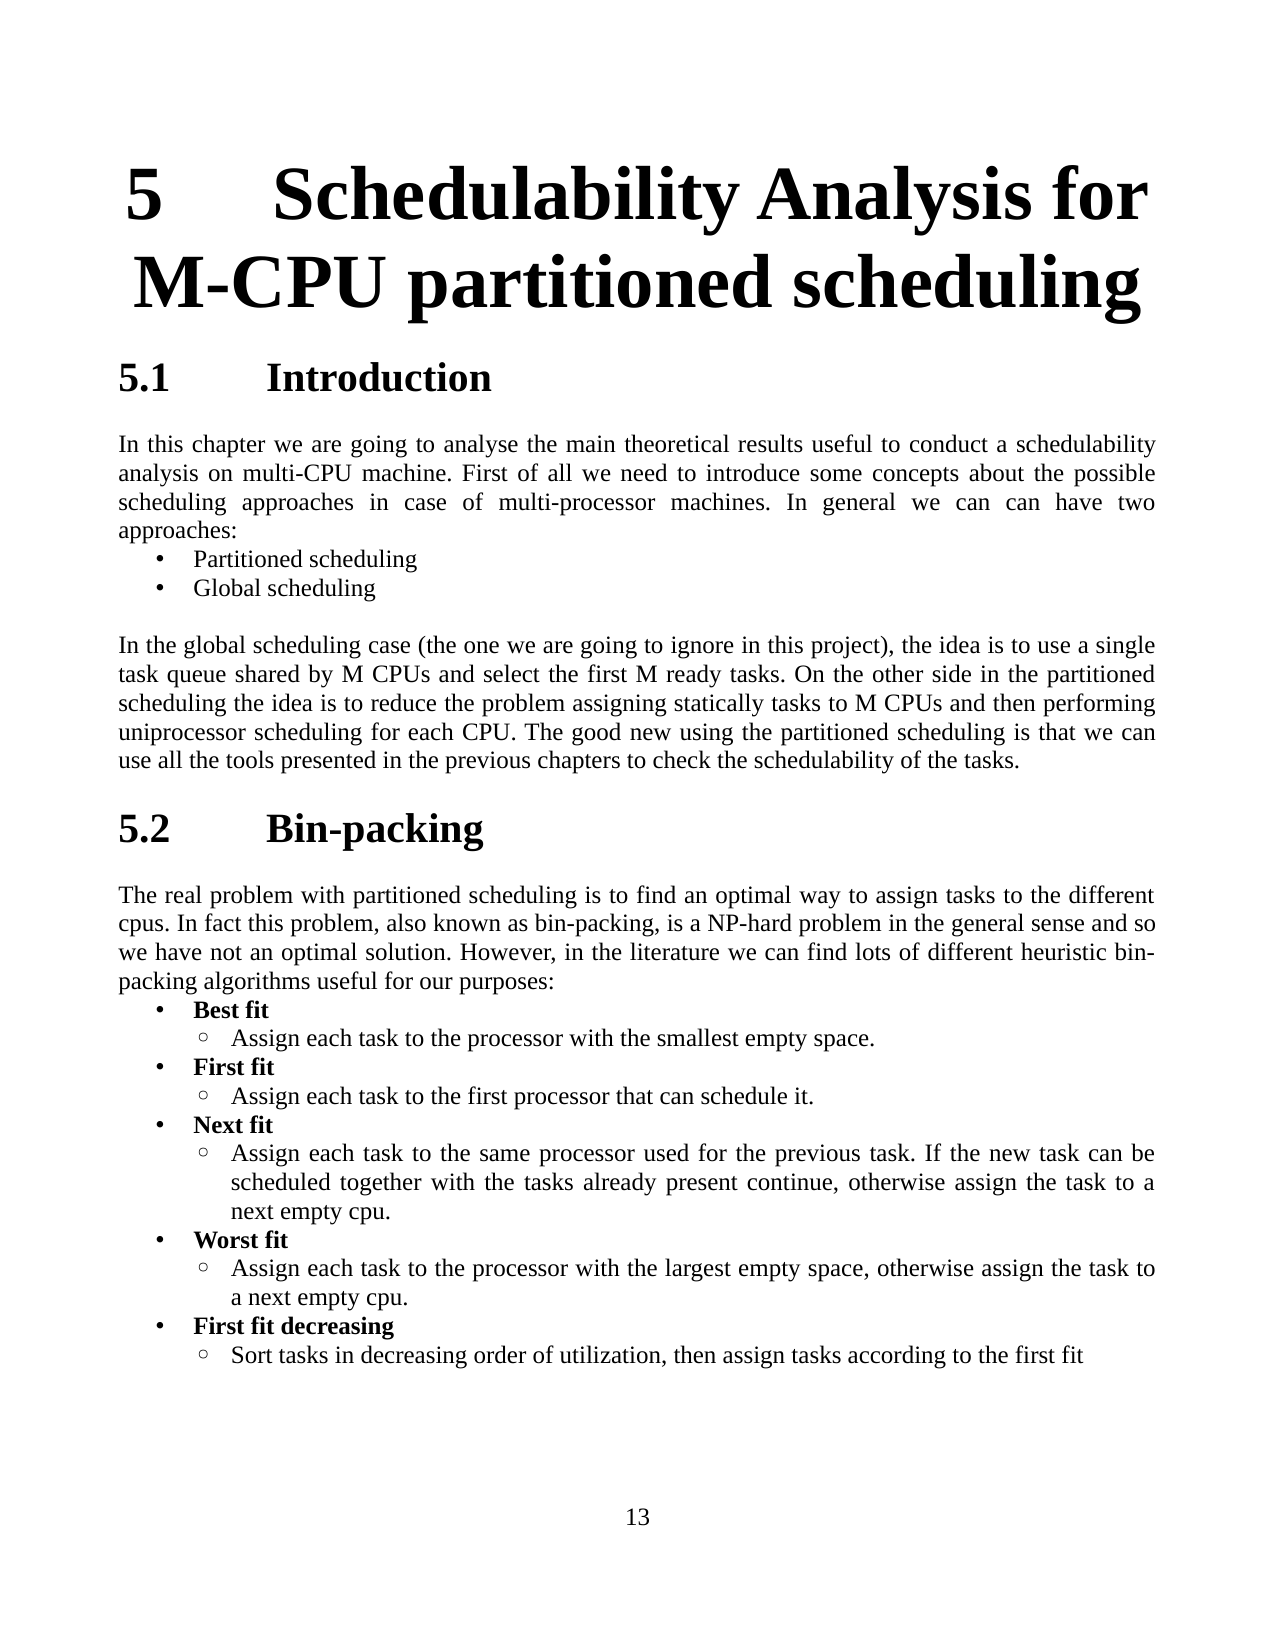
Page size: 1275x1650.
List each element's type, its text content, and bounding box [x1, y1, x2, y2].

list Sort tasks in decreasing order of utilization, then assign tasks according to the first fit [193, 1340, 1157, 1368]
list Best fit [156, 995, 1157, 1023]
list Next fit [156, 1110, 1157, 1138]
list Global scheduling [156, 573, 1157, 602]
text In this chapter we are going to analyse the main theoretical results useful to conduct a schedulability analysis on multi-CPU machine. First of all we need to introduce some concepts about the possible scheduling approaches in case of multi-processor machines. In general we can can have two approaches: [118, 429, 1157, 544]
list Assign each task to the same processor used for the previous task. If the new task can be scheduled together with the tasks already present continue, otherwise assign the task to a next empty cpu. [193, 1138, 1157, 1225]
subtitle 5 Schedulability Analysis for M-CPU partitioned scheduling [118, 148, 1157, 324]
list First fit decreasing [156, 1311, 1157, 1340]
list Assign each task to the processor with the smallest empty space. [193, 1023, 1157, 1052]
list Worst fit [156, 1225, 1157, 1253]
text The real problem with partitioned scheduling is to find an optimal way to assign tasks to the different cpus. In fact this problem, also known as bin-packing, is a NP-hard problem in the general sense and so we have not an optimal solution. However, in the literature we can find lots of different heuristic bin-packing algorithms useful for our purposes: [118, 880, 1157, 995]
list Assign each task to the processor with the largest empty space, otherwise assign the task to a next empty cpu. [193, 1253, 1157, 1311]
subtitle 5.1 Introduction [118, 353, 1157, 401]
list First fit [156, 1052, 1157, 1081]
subtitle 5.2 Bin-packing [118, 803, 1157, 851]
text In the global scheduling case (the one we are going to ignore in this project), the idea is to use a single task queue shared by M CPUs and select the first M ready tasks. On the other side in the partitioned scheduling the idea is to reduce the problem assigning statically tasks to M CPUs and then performing uniprocessor scheduling for each CPU. The good new using the partitioned scheduling is that we can use all the tools presented in the previous chapters to check the schedulability of the tasks. [118, 631, 1157, 774]
list Assign each task to the first processor that can schedule it. [193, 1081, 1157, 1110]
list Partitioned scheduling [156, 544, 1157, 573]
